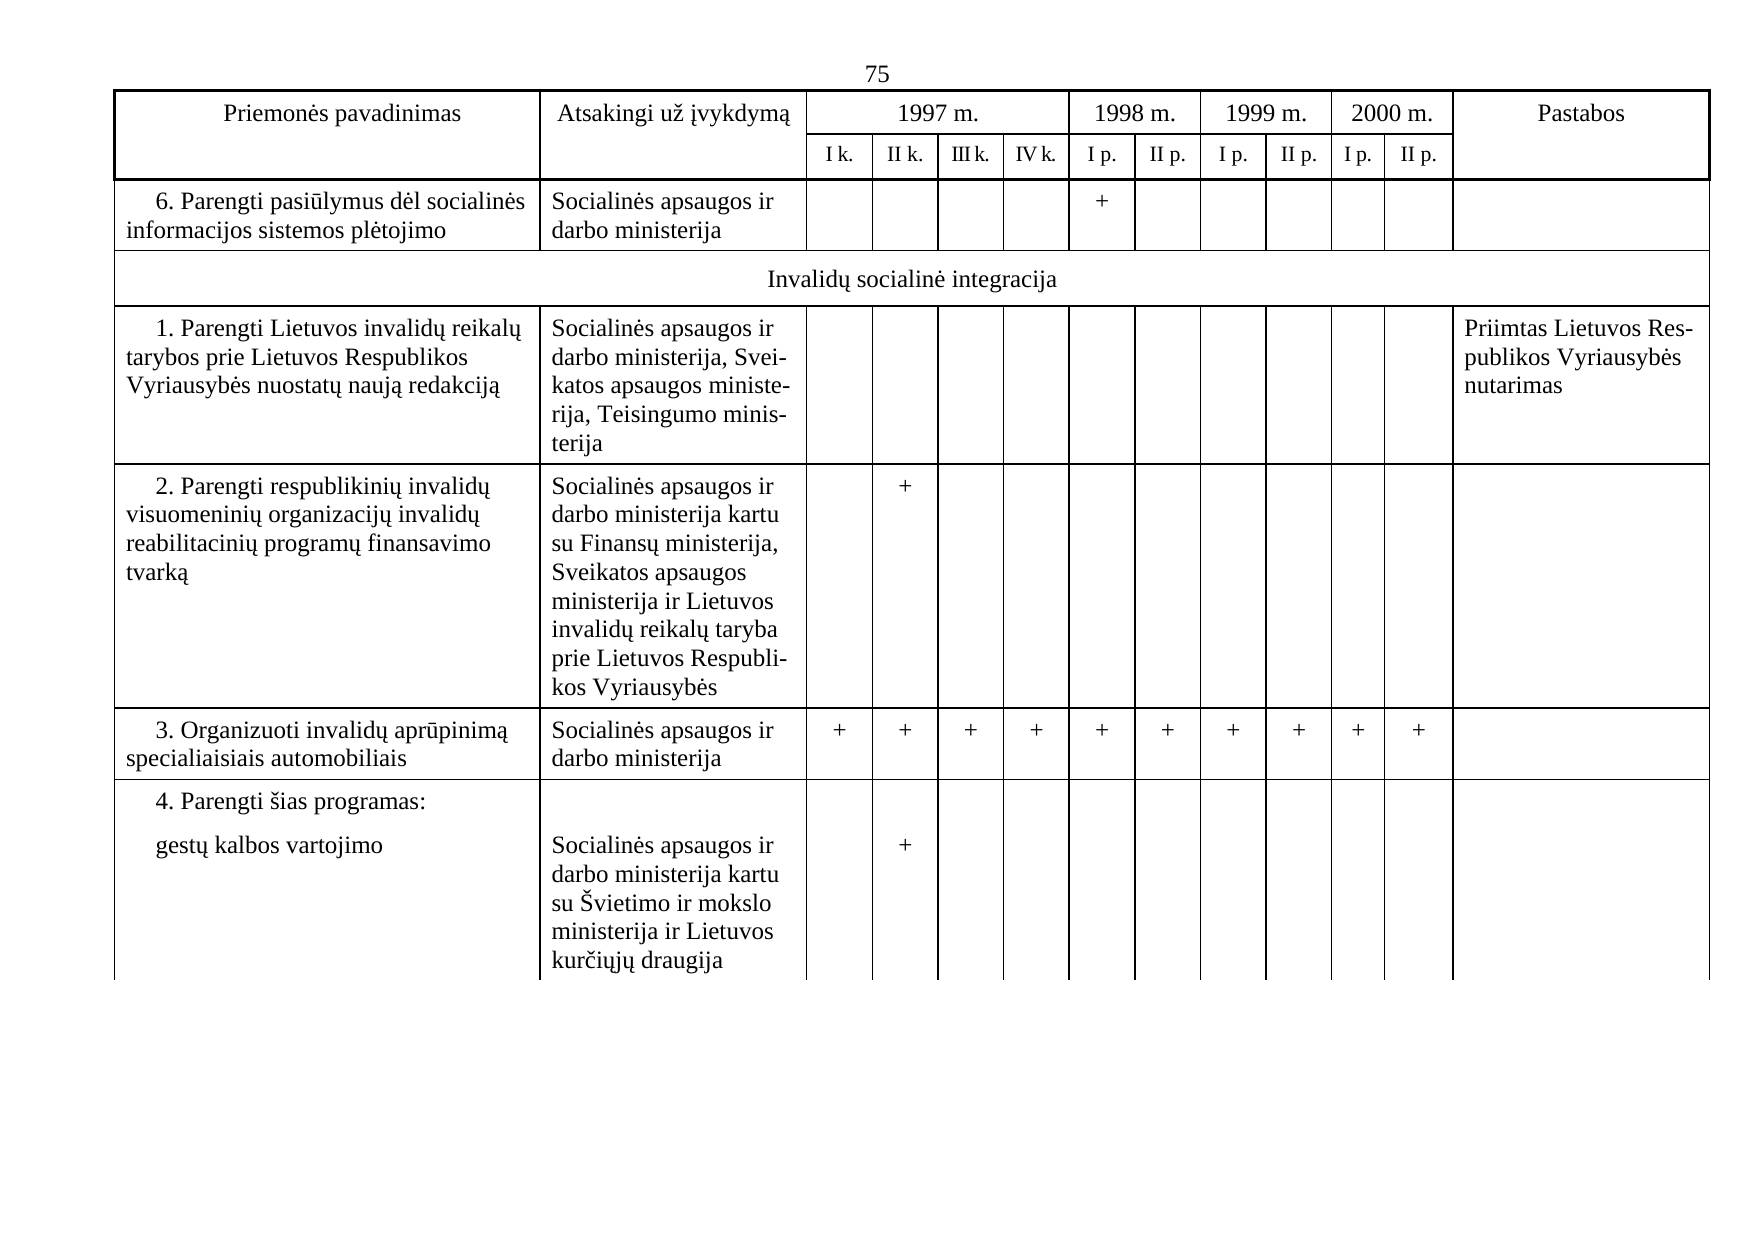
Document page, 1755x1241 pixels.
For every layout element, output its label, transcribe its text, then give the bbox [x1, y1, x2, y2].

table_cell [1454, 465, 1709, 707]
table_cell [873, 181, 937, 250]
table_cell + [1201, 709, 1265, 778]
table_header Priemonės pavadinimas [116, 92, 539, 133]
table_cell II p. [1385, 135, 1452, 178]
table_cell 3. Organizuoti invalidų aprūpinimą specialiaisiais automobiliais [115, 709, 539, 778]
table_cell [1201, 824, 1265, 980]
table_cell [1070, 465, 1134, 707]
table_cell [807, 980, 872, 1024]
table_cell [541, 133, 806, 178]
table_cell [1004, 824, 1068, 980]
table_cell [1004, 465, 1068, 707]
table_cell II p. [1136, 135, 1200, 178]
table_cell [1385, 307, 1452, 463]
table_cell [873, 307, 937, 463]
table_cell [116, 133, 539, 178]
table_cell 6. Parengti pasiūlymus dėl socialinės informacijos sistemos plėtojimo [115, 181, 539, 250]
table_cell [1332, 780, 1384, 824]
table_cell [1201, 307, 1265, 463]
table_cell III k. [939, 135, 1003, 178]
table_cell [1332, 181, 1384, 250]
table_cell [807, 465, 872, 707]
table_cell [1004, 307, 1068, 463]
table_cell I p. [1332, 135, 1384, 178]
table_cell [1454, 780, 1709, 824]
table_cell Socialinės apsaugos ir darbo ministerija, Svei-katos apsaugos ministe-rija, Teisingumo minis-terija [541, 307, 806, 463]
table_header 1997 m. [807, 92, 1068, 133]
table_cell [1201, 465, 1265, 707]
table_header 1998 m. [1070, 92, 1200, 133]
table_cell + [1070, 181, 1134, 250]
table_cell [1070, 780, 1134, 824]
table_cell [1453, 980, 1709, 1024]
table_cell Socialinės apsaugos ir darbo ministerija [541, 709, 806, 778]
table_cell + [873, 465, 937, 707]
table_cell I p. [1070, 135, 1134, 178]
table_cell [1136, 307, 1200, 463]
table_cell 2. Parengti respublikinių invalidų visuomeninių organizacijų invalidų reabilitacinių programų finansavimo tvarką [115, 465, 539, 707]
table_cell [1201, 780, 1265, 824]
table_cell [1201, 181, 1265, 250]
table_cell [1454, 709, 1709, 778]
table_cell Socialinės apsaugos ir darbo ministerija kartu su Finansų ministerija, Sveikatos apsaugos ministerija ir Lietuvos invalidų reikalų taryba prie Lietuvos Respubli-kos Vyriausybės [541, 465, 806, 707]
table_cell [1267, 465, 1331, 707]
table_cell Socialinės apsaugos ir darbo ministerija kartu su Švietimo ir mokslo ministerija ir Lietuvos kurčiųjų draugija [541, 824, 806, 980]
table_cell [1069, 980, 1135, 1024]
table_cell [807, 824, 872, 980]
table_cell [1266, 980, 1332, 1024]
table_cell [1454, 133, 1708, 178]
table_cell [1332, 824, 1384, 980]
table_cell [939, 181, 1003, 250]
table_cell [1135, 980, 1200, 1024]
table_cell [1385, 465, 1452, 707]
table_cell [1004, 780, 1068, 824]
table_cell [1332, 980, 1384, 1024]
table_cell I p. [1201, 135, 1265, 178]
table_cell Priimtas Lietuvos Res-publikos Vyriausybės nutarimas [1454, 307, 1709, 463]
table_cell [1385, 980, 1453, 1024]
table_cell [939, 307, 1003, 463]
table_cell Socialinės apsaugos ir darbo ministerija [541, 181, 806, 250]
table_cell [1200, 980, 1266, 1024]
table_cell [1136, 824, 1200, 980]
table_cell + [1267, 709, 1331, 778]
table_cell [1267, 307, 1331, 463]
table_cell [1332, 465, 1384, 707]
table_cell II k. [873, 135, 937, 178]
table_cell [939, 465, 1003, 707]
table_cell [1004, 181, 1068, 250]
table_cell [115, 980, 540, 1024]
table_header 2000 m. [1332, 92, 1452, 133]
table_cell + [873, 709, 937, 778]
table_cell [938, 980, 1003, 1024]
table_cell [1454, 181, 1709, 250]
table_cell [872, 980, 938, 1024]
table_cell [1385, 181, 1452, 250]
table_cell [1267, 780, 1331, 824]
table_cell [1070, 307, 1134, 463]
table_header Atsakingi už įvykdymą [541, 92, 806, 133]
table_header Pastabos [1454, 92, 1708, 133]
table_cell [1004, 980, 1069, 1024]
table_cell II p. [1267, 135, 1331, 178]
table_cell + [1070, 709, 1134, 778]
table_cell [807, 307, 872, 463]
table_cell 1. Parengti Lietuvos invalidų reikalų tarybos prie Lietuvos Respublikos Vyriausybės nuostatų naują redakciją [115, 307, 539, 463]
table_cell 4. Parengti šias programas: [115, 780, 539, 824]
table_cell + [1385, 709, 1452, 778]
table_cell + [1332, 709, 1384, 778]
table_cell [873, 780, 937, 824]
table_cell IV k. [1004, 135, 1068, 178]
table_cell I k. [807, 135, 872, 178]
table_cell [1070, 824, 1134, 980]
table_cell [1136, 780, 1200, 824]
table_cell + [1136, 709, 1200, 778]
table_cell Invalidų socialinė integracija [115, 251, 1709, 305]
table_cell + [1004, 709, 1068, 778]
table_cell [541, 780, 806, 824]
table_cell [1267, 824, 1331, 980]
table_cell [939, 780, 1003, 824]
table_cell + [873, 824, 937, 980]
table_cell [1385, 780, 1452, 824]
table_cell + [807, 709, 872, 778]
table_cell [1454, 824, 1709, 980]
table_cell [807, 181, 872, 250]
table_cell + [939, 709, 1003, 778]
table_cell [1385, 824, 1452, 980]
table_header 1999 m. [1201, 92, 1331, 133]
table_cell [939, 824, 1003, 980]
table_cell [1332, 307, 1384, 463]
table_cell [1136, 465, 1200, 707]
table_cell [1136, 181, 1200, 250]
table_cell gestų kalbos vartojimo [115, 824, 539, 980]
table_cell [1267, 181, 1331, 250]
table_cell [807, 780, 872, 824]
table_cell [540, 980, 807, 1024]
